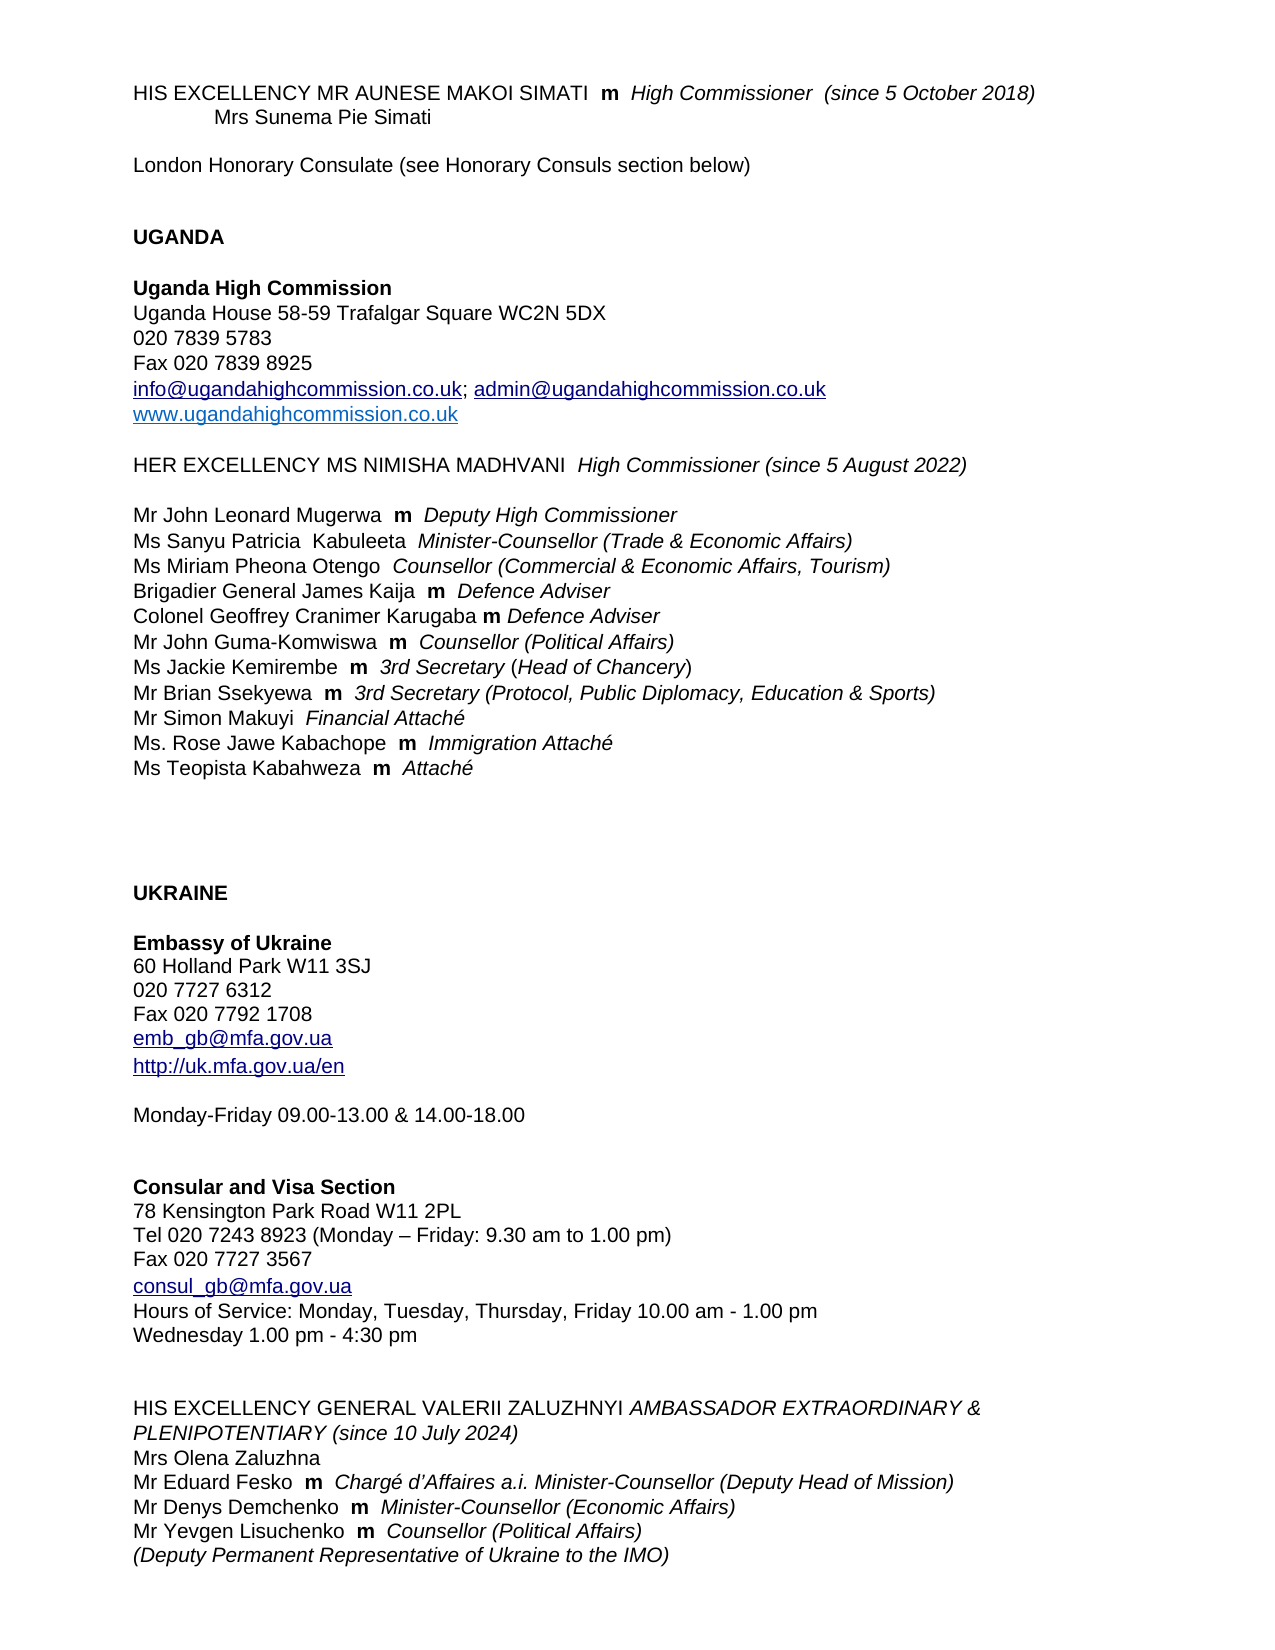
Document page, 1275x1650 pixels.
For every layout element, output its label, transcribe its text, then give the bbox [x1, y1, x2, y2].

text Uganda House 58-59 Trafalgar Square WC2N 5DX [133, 301, 1181, 324]
text Wednesday 1.00 pm - 4:30 pm [133, 1323, 1181, 1347]
text Mrs Olena Zaluzhna [133, 1446, 1181, 1470]
text Mr John Guma-Komwiswa m Counsellor (Political Affairs) [133, 630, 1181, 654]
text emb_gb@mfa.gov.ua [133, 1026, 1181, 1050]
text (Deputy Permanent Representative of Ukraine to the IMO) [133, 1543, 1181, 1567]
text Ms. Rose Jawe Kabachope m Immigration Attaché [133, 731, 1181, 755]
text Fax 020 7839 8925 [133, 351, 1181, 375]
text consul_gb@mfa.gov.ua [133, 1271, 1181, 1299]
text Mr Simon Makuyi Financial Attaché [133, 706, 1181, 729]
text 020 7839 5783 [133, 326, 1181, 350]
text Ms Sanyu Patricia Kabuleeta Minister-Counsellor (Trade & Economic Affairs) [133, 528, 1181, 552]
text Fax 020 7727 3567 [133, 1247, 1181, 1271]
text HER EXCELLENCY MS NIMISHA MADHVANI High Commissioner (since 5 August 2022) [133, 452, 1181, 476]
text Mr John Leonard Mugerwa m Deputy High Commissioner [133, 503, 1181, 527]
text info@ugandahighcommission.co.uk; admin@ugandahighcommission.co.uk [133, 377, 1181, 401]
text Ms Miriam Pheona Otengo Counsellor (Commercial & Economic Affairs, Tourism) [133, 554, 1181, 578]
text www.ugandahighcommission.co.uk [133, 402, 1181, 426]
text 78 Kensington Park Road W11 2PL [133, 1199, 1181, 1223]
text Mr Yevgen Lisuchenko m Counsellor (Political Affairs) [133, 1519, 1181, 1543]
text Hours of Service: Monday, Tuesday, Thursday, Friday 10.00 am - 1.00 pm [133, 1299, 1181, 1323]
text UKRAINE [133, 881, 1181, 905]
text Colonel Geoffrey Cranimer Karugaba m Defence Adviser [133, 604, 1181, 628]
text http://uk.mfa.gov.ua/en [133, 1050, 1181, 1079]
text Ms Jackie Kemirembe m 3rd Secretary (Head of Chancery) [133, 655, 1181, 679]
text UGANDA [133, 225, 1181, 249]
text London Honorary Consulate (see Honorary Consuls section below) [133, 153, 1181, 177]
text HIS EXCELLENCY MR AUNESE MAKOI SIMATI m High Commissioner (since 5 October 2018) [133, 81, 1181, 105]
text Monday-Friday 09.00-13.00 & 14.00-18.00 [133, 1103, 1181, 1127]
text Mr Denys Demchenko m Minister-Counsellor (Economic Affairs) [133, 1495, 1181, 1519]
text Fax 020 7792 1708 [133, 1002, 1181, 1026]
text Tel 020 7243 8923 (Monday – Friday: 9.30 am to 1.00 pm) [133, 1223, 1181, 1247]
text 60 Holland Park W11 3SJ [133, 954, 1181, 978]
text Consular and Visa Section [133, 1175, 1181, 1199]
text Ms Teopista Kabahweza m Attaché [133, 756, 1181, 780]
text Mrs Sunema Pie Simati [133, 105, 1181, 129]
text Mr Eduard Fesko m Chargé d’Affaires a.i. Minister-Counsellor (Deputy Head of Mission) [133, 1470, 1181, 1494]
text Mr Brian Ssekyewa m 3rd Secretary (Protocol, Public Diplomacy, Education & Sports) [133, 680, 1181, 704]
text 020 7727 6312 [133, 978, 1181, 1002]
text HIS EXCELLENCY GENERAL VALERII ZALUZHNYI AMBASSADOR EXTRAORDINARY & PLENIPOTENTIARY (since 10 July 2024) [133, 1396, 1181, 1445]
text Brigadier General James Kaija m Defence Adviser [133, 579, 1181, 603]
text Uganda High Commission [133, 275, 1181, 299]
text Embassy of Ukraine [133, 930, 1181, 954]
